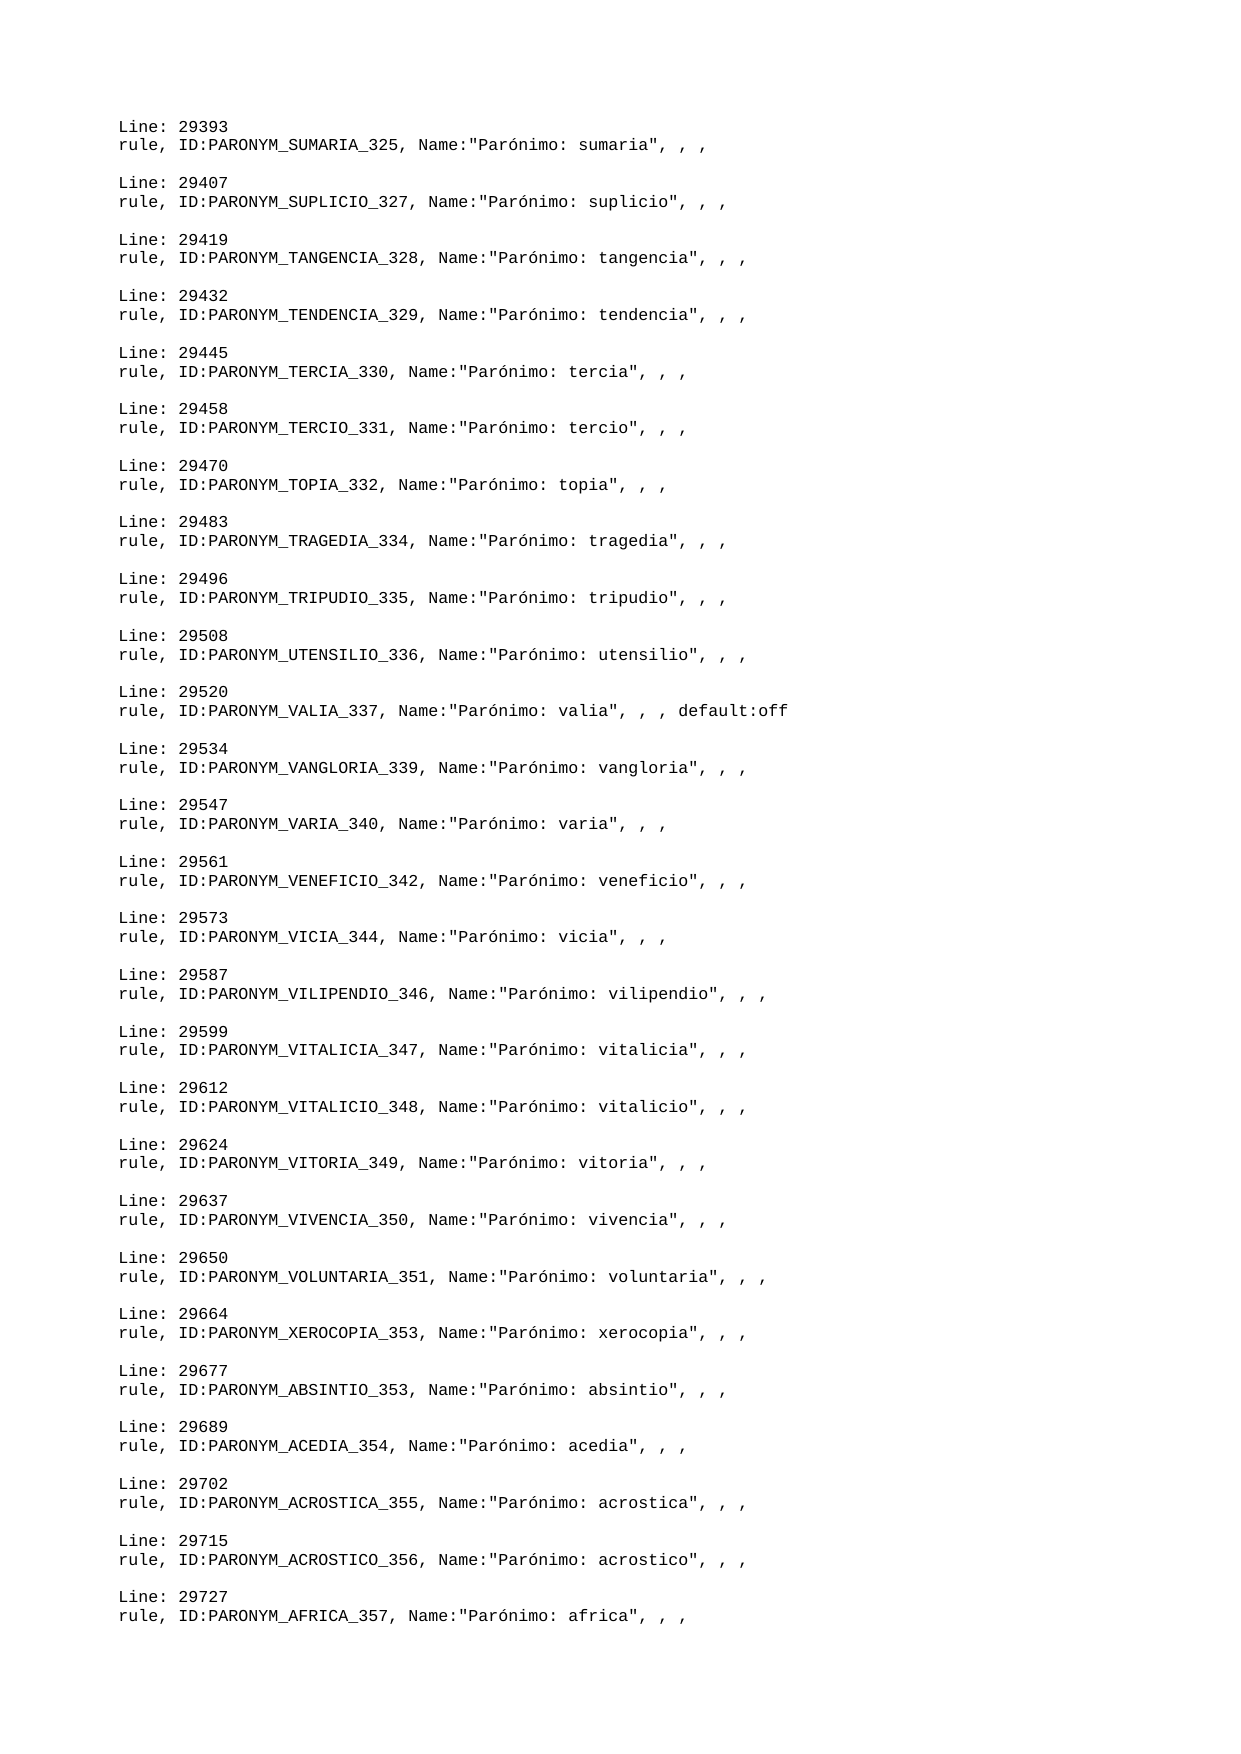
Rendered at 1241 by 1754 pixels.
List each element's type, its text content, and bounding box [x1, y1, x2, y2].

text rule, ID:PARONYM_TENDENCIA_329, Name:"Parónimo: tendencia", , , [118, 307, 1122, 326]
text Line: 29547 [118, 797, 1122, 816]
text Line: 29520 [118, 684, 1122, 703]
text Line: 29432 [118, 288, 1122, 307]
text Line: 29689 [118, 1419, 1122, 1438]
text rule, ID:PARONYM_TRIPUDIO_335, Name:"Parónimo: tripudio", , , [118, 589, 1122, 608]
text rule, ID:PARONYM_UTENSILIO_336, Name:"Parónimo: utensilio", , , [118, 646, 1122, 665]
text rule, ID:PARONYM_SUPLICIO_327, Name:"Parónimo: suplicio", , , [118, 193, 1122, 212]
text rule, ID:PARONYM_VARIA_340, Name:"Parónimo: varia", , , [118, 816, 1122, 834]
text Line: 29470 [118, 457, 1122, 476]
text rule, ID:PARONYM_TANGENCIA_328, Name:"Parónimo: tangencia", , , [118, 250, 1122, 269]
text rule, ID:PARONYM_VENEFICIO_342, Name:"Parónimo: veneficio", , , [118, 872, 1122, 891]
text Line: 29624 [118, 1136, 1122, 1155]
text Line: 29458 [118, 401, 1122, 420]
text rule, ID:PARONYM_AFRICA_357, Name:"Parónimo: africa", , , [118, 1608, 1122, 1626]
text Line: 29534 [118, 740, 1122, 759]
text Line: 29637 [118, 1193, 1122, 1212]
text Line: 29407 [118, 175, 1122, 193]
text rule, ID:PARONYM_TERCIO_331, Name:"Parónimo: tercio", , , [118, 420, 1122, 439]
text rule, ID:PARONYM_VANGLORIA_339, Name:"Parónimo: vangloria", , , [118, 759, 1122, 778]
text Line: 29599 [118, 1023, 1122, 1042]
text Line: 29573 [118, 910, 1122, 929]
text rule, ID:PARONYM_VITALICIO_348, Name:"Parónimo: vitalicio", , , [118, 1098, 1122, 1117]
text rule, ID:PARONYM_ACROSTICA_355, Name:"Parónimo: acrostica", , , [118, 1494, 1122, 1513]
text rule, ID:PARONYM_SUMARIA_325, Name:"Parónimo: sumaria", , , [118, 137, 1122, 156]
text rule, ID:PARONYM_VITORIA_349, Name:"Parónimo: vitoria", , , [118, 1155, 1122, 1174]
text rule, ID:PARONYM_TOPIA_332, Name:"Parónimo: topia", , , [118, 476, 1122, 495]
text Line: 29419 [118, 231, 1122, 250]
text rule, ID:PARONYM_VOLUNTARIA_351, Name:"Parónimo: voluntaria", , , [118, 1268, 1122, 1287]
text Line: 29508 [118, 627, 1122, 646]
text Line: 29677 [118, 1362, 1122, 1381]
text rule, ID:PARONYM_VILIPENDIO_346, Name:"Parónimo: vilipendio", , , [118, 985, 1122, 1004]
text Line: 29561 [118, 853, 1122, 872]
text Line: 29496 [118, 571, 1122, 589]
text Line: 29664 [118, 1306, 1122, 1325]
text Line: 29587 [118, 967, 1122, 985]
text rule, ID:PARONYM_VALIA_337, Name:"Parónimo: valia", , , default:off [118, 703, 1122, 721]
text rule, ID:PARONYM_VITALICIA_347, Name:"Parónimo: vitalicia", , , [118, 1042, 1122, 1061]
text rule, ID:PARONYM_XEROCOPIA_353, Name:"Parónimo: xerocopia", , , [118, 1325, 1122, 1344]
text Line: 29483 [118, 514, 1122, 533]
text Line: 29715 [118, 1532, 1122, 1551]
text Line: 29612 [118, 1080, 1122, 1098]
text Line: 29650 [118, 1249, 1122, 1268]
text rule, ID:PARONYM_TERCIA_330, Name:"Parónimo: tercia", , , [118, 363, 1122, 382]
text rule, ID:PARONYM_ABSINTIO_353, Name:"Parónimo: absintio", , , [118, 1381, 1122, 1400]
text Line: 29702 [118, 1476, 1122, 1494]
text rule, ID:PARONYM_VICIA_344, Name:"Parónimo: vicia", , , [118, 929, 1122, 948]
text Line: 29445 [118, 344, 1122, 363]
text rule, ID:PARONYM_VIVENCIA_350, Name:"Parónimo: vivencia", , , [118, 1212, 1122, 1231]
text rule, ID:PARONYM_ACEDIA_354, Name:"Parónimo: acedia", , , [118, 1438, 1122, 1457]
text rule, ID:PARONYM_TRAGEDIA_334, Name:"Parónimo: tragedia", , , [118, 533, 1122, 552]
text Line: 29727 [118, 1589, 1122, 1608]
text rule, ID:PARONYM_ACROSTICO_356, Name:"Parónimo: acrostico", , , [118, 1551, 1122, 1570]
text Line: 29393 [118, 118, 1122, 137]
